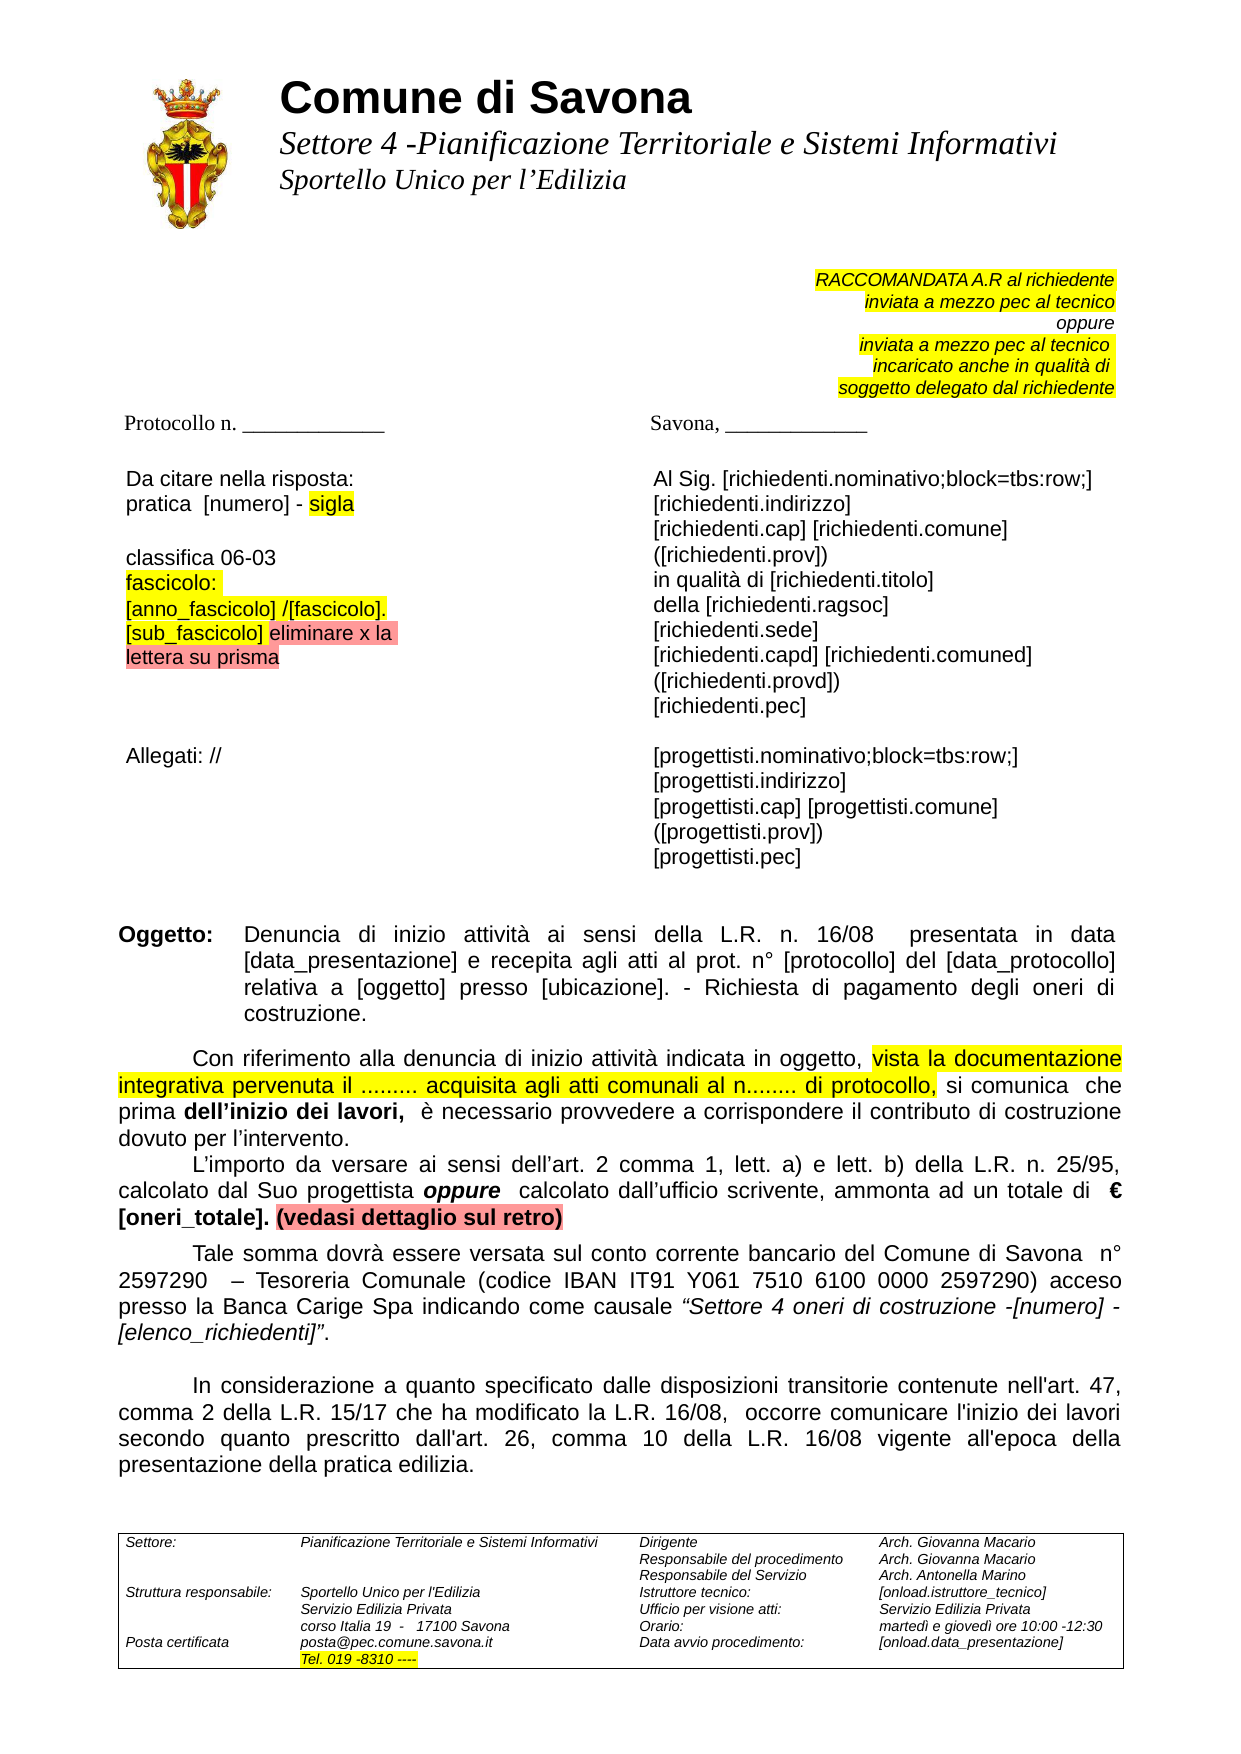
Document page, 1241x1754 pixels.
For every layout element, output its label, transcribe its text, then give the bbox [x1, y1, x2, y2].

text Con riferimento alla denuncia di inizio attività indicata in oggetto, vista la documentazione integrativa pervenuta il ......... acquisita agli atti comunali al n........ di protocollo, si comunica che prima dell’inizio dei lavori, è necessario provvedere a corrispondere il contributo di costruzione dovuto per l’intervento. [118, 1045, 1122, 1151]
table_header Da citare nella risposta: pratica [numero] - sigla classifica 06-03 fascicolo: [anno_fascicolo] /[fascicolo].[sub_fascicolo] eliminare x la lettera su prisma [118, 466, 451, 743]
table_header [451, 466, 646, 743]
text In considerazione a quanto specificato dalle disposizioni transitorie contenute nell'art. 47, comma 2 della L.R. 15/17 che ha modificato la L.R. 16/08, occorre comunicare l'inizio dei lavori secondo quanto prescritto dall'art. 26, comma 10 della L.R. 16/08 vigente all'epoca della presentazione della pratica edilizia. [118, 1372, 1122, 1477]
table_header Al Sig. [richiedenti.nominativo;block=tbs:row;] [richiedenti.indirizzo] [richiedenti.cap] [richiedenti.comune] ([richiedenti.prov]) in qualità di [richiedenti.titolo] della [richiedenti.ragsoc] [richiedenti.sede] [richiedenti.capd] [richiedenti.comuned] ([richiedenti.provd]) [richiedenti.pec] [646, 466, 1119, 743]
table_header RACCOMANDATA A.R al richiedente inviata a mezzo pec al tecnico oppure inviata a mezzo pec al tecnico incaricato anche in qualità di soggetto delegato dal richiedente [644, 263, 1122, 404]
table_cell [451, 743, 646, 896]
table_header Denuncia di inizio attività ai sensi della L.R. n. 16/08 presentata in data [data_presentazione] e recepita agli atti al prot. n° [protocollo] del [data_protocollo] relativa a [oggetto] presso [ubicazione]. - Richiesta di pagamento degli oneri di costruzione. [236, 921, 1123, 1026]
table_cell Protocollo n. _____________ [118, 404, 644, 441]
text L’importo da versare ai sensi dell’art. 2 comma 1, lett. a) e lett. b) della L.R. n. 25/95, calcolato dal Suo progettista oppure calcolato dall’ufficio scrivente, ammonta ad un totale di € [oneri_totale]. (vedasi dettaglio sul retro) [118, 1151, 1122, 1230]
picture [125, 79, 249, 229]
table_cell Savona, _____________ [644, 404, 1122, 441]
table_cell Allegati: // [118, 743, 451, 896]
text Tale somma dovrà essere versata sul conto corrente bancario del Comune di Savona n° 2597290 – Tesoreria Comunale (codice IBAN IT91 Y061 7510 6100 0000 2597290) acceso presso la Banca Carige Spa indicando come causale “Settore 4 oneri di costruzione -[numero] -[elenco_richiedenti]”. [118, 1240, 1122, 1346]
table_header [118, 263, 644, 404]
table_cell [progettisti.nominativo;block=tbs:row;] [progettisti.indirizzo] [progettisti.cap] [progettisti.comune] ([progettisti.prov]) [progettisti.pec] [646, 743, 1119, 896]
table_header Oggetto: [111, 921, 236, 1026]
